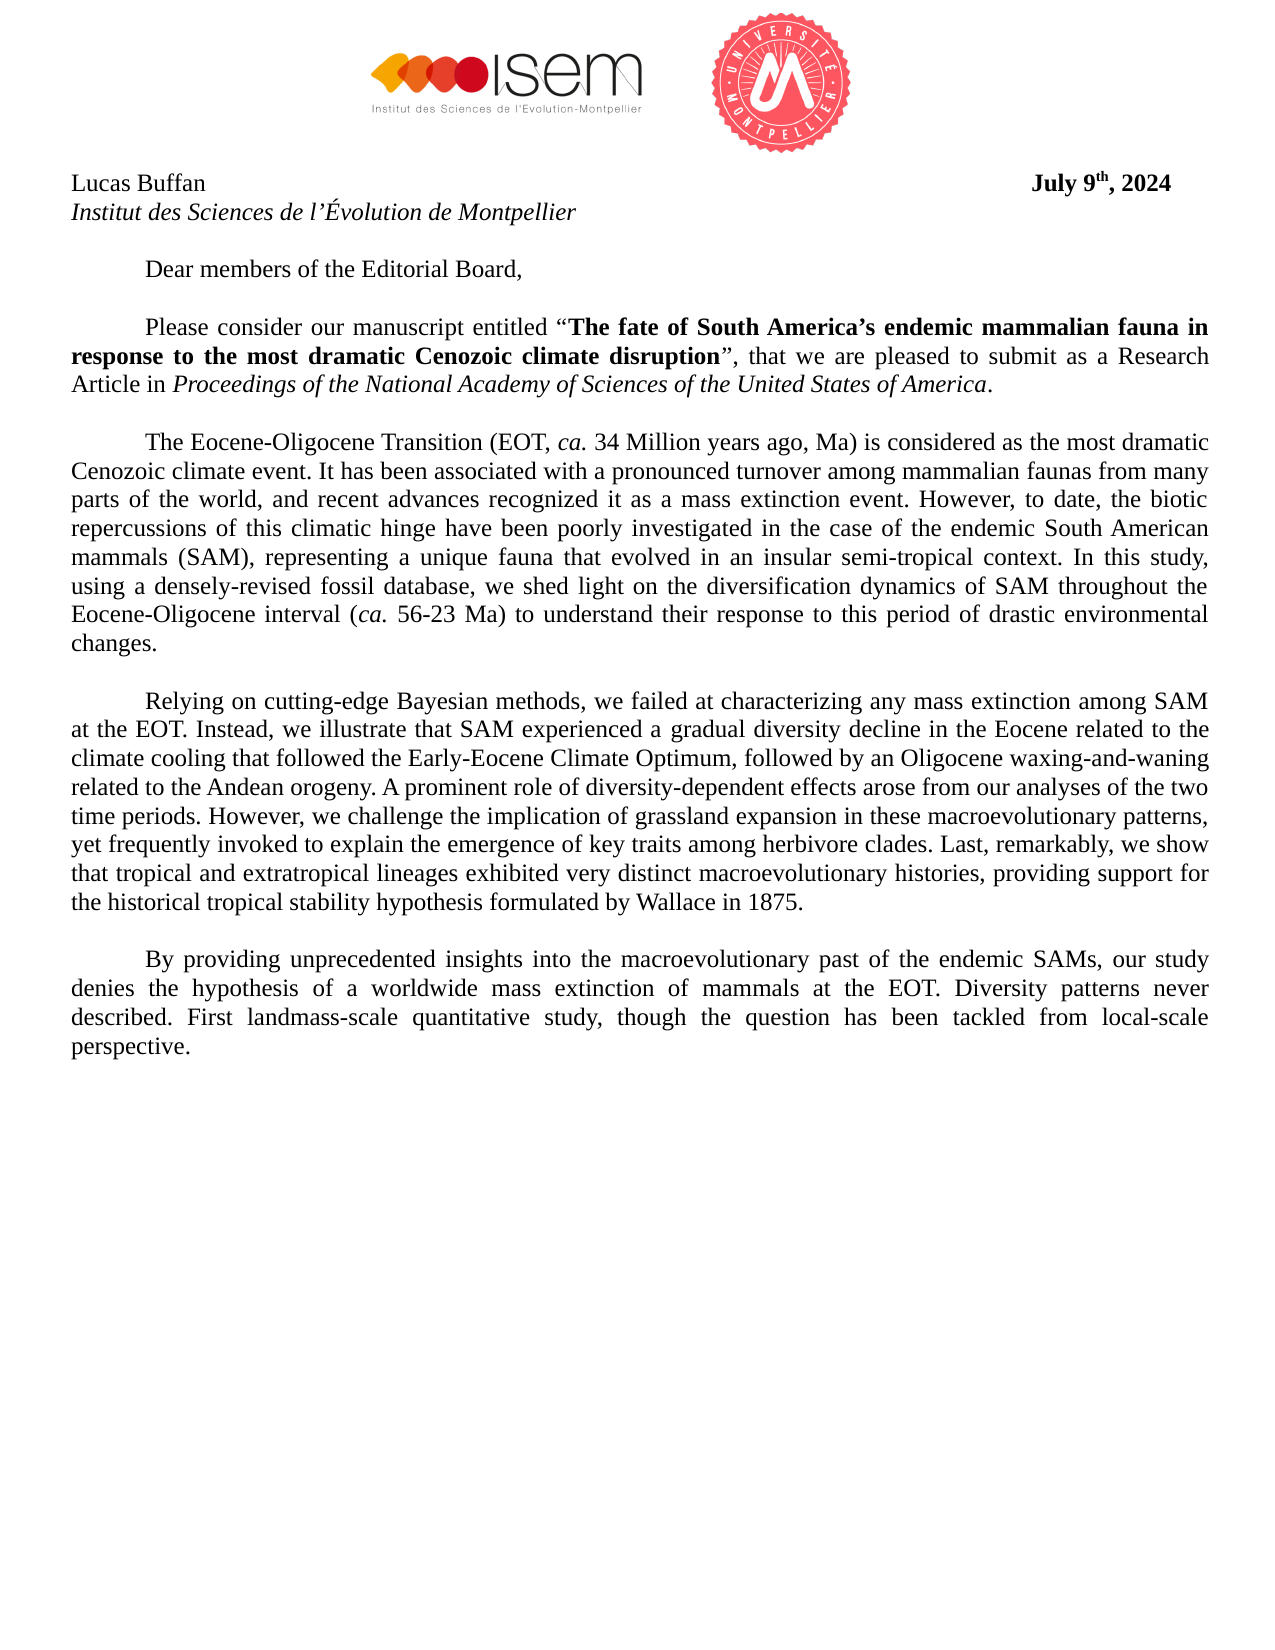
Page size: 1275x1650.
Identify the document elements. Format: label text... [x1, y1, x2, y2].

text The Eocene-Oligocene Transition (EOT, ca. 34 Million years ago, Ma) is considered as the most dramatic Cenozoic climate event. It has been associated with a pronounced turnover among mammalian faunas from many parts of the world, and recent advances recognized it as a mass extinction event. However, to date, the biotic repercussions of this climatic hinge have been poorly investigated in the case of the endemic South American mammals (SAM), representing a unique fauna that evolved in an insular semi-tropical context. In this study, using a densely-revised fossil database, we shed light on the diversification dynamics of SAM throughout the Eocene-Oligocene interval (ca. 56-23 Ma) to understand their response to this period of drastic environmental changes. [71, 427, 1210, 657]
text Institut des Sciences de l’Évolution de Montpellier [71, 197, 1210, 226]
text Lucas Buffan July 9th, 2024 [71, 168, 1210, 197]
text Dear members of the Editorial Board, [71, 254, 1210, 283]
text Relying on cutting-edge Bayesian methods, we failed at characterizing any mass extinction among SAM at the EOT. Instead, we illustrate that SAM experienced a gradual diversity decline in the Eocene related to the climate cooling that followed the Early-Eocene Climate Optimum, followed by an Oligocene waxing-and-waning related to the Andean orogeny. A prominent role of diversity-dependent effects arose from our analyses of the two time periods. However, we challenge the implication of grassland expansion in these macroevolutionary patterns, yet frequently invoked to explain the emergence of key traits among herbivore clades. Last, remarkably, we show that tropical and extratropical lineages exhibited very distinct macroevolutionary histories, providing support for the historical tropical stability hypothesis formulated by Wallace in 1875. [71, 686, 1210, 916]
picture [367, 32, 645, 140]
text Please consider our manuscript entitled “The fate of South America’s endemic mammalian fauna in response to the most dramatic Cenozoic climate disruption”, that we are pleased to submit as a Research Article in Proceedings of the National Academy of Sciences of the United States of America. [71, 312, 1210, 398]
text By providing unprecedented insights into the macroevolutionary past of the endemic SAMs, our study denies the hypothesis of a worldwide mass extinction of mammals at the EOT. Diversity patterns never described. First landmass-scale quantitative study, though the question has been tackled from local-scale perspective. [71, 944, 1210, 1059]
picture [711, 13, 851, 153]
